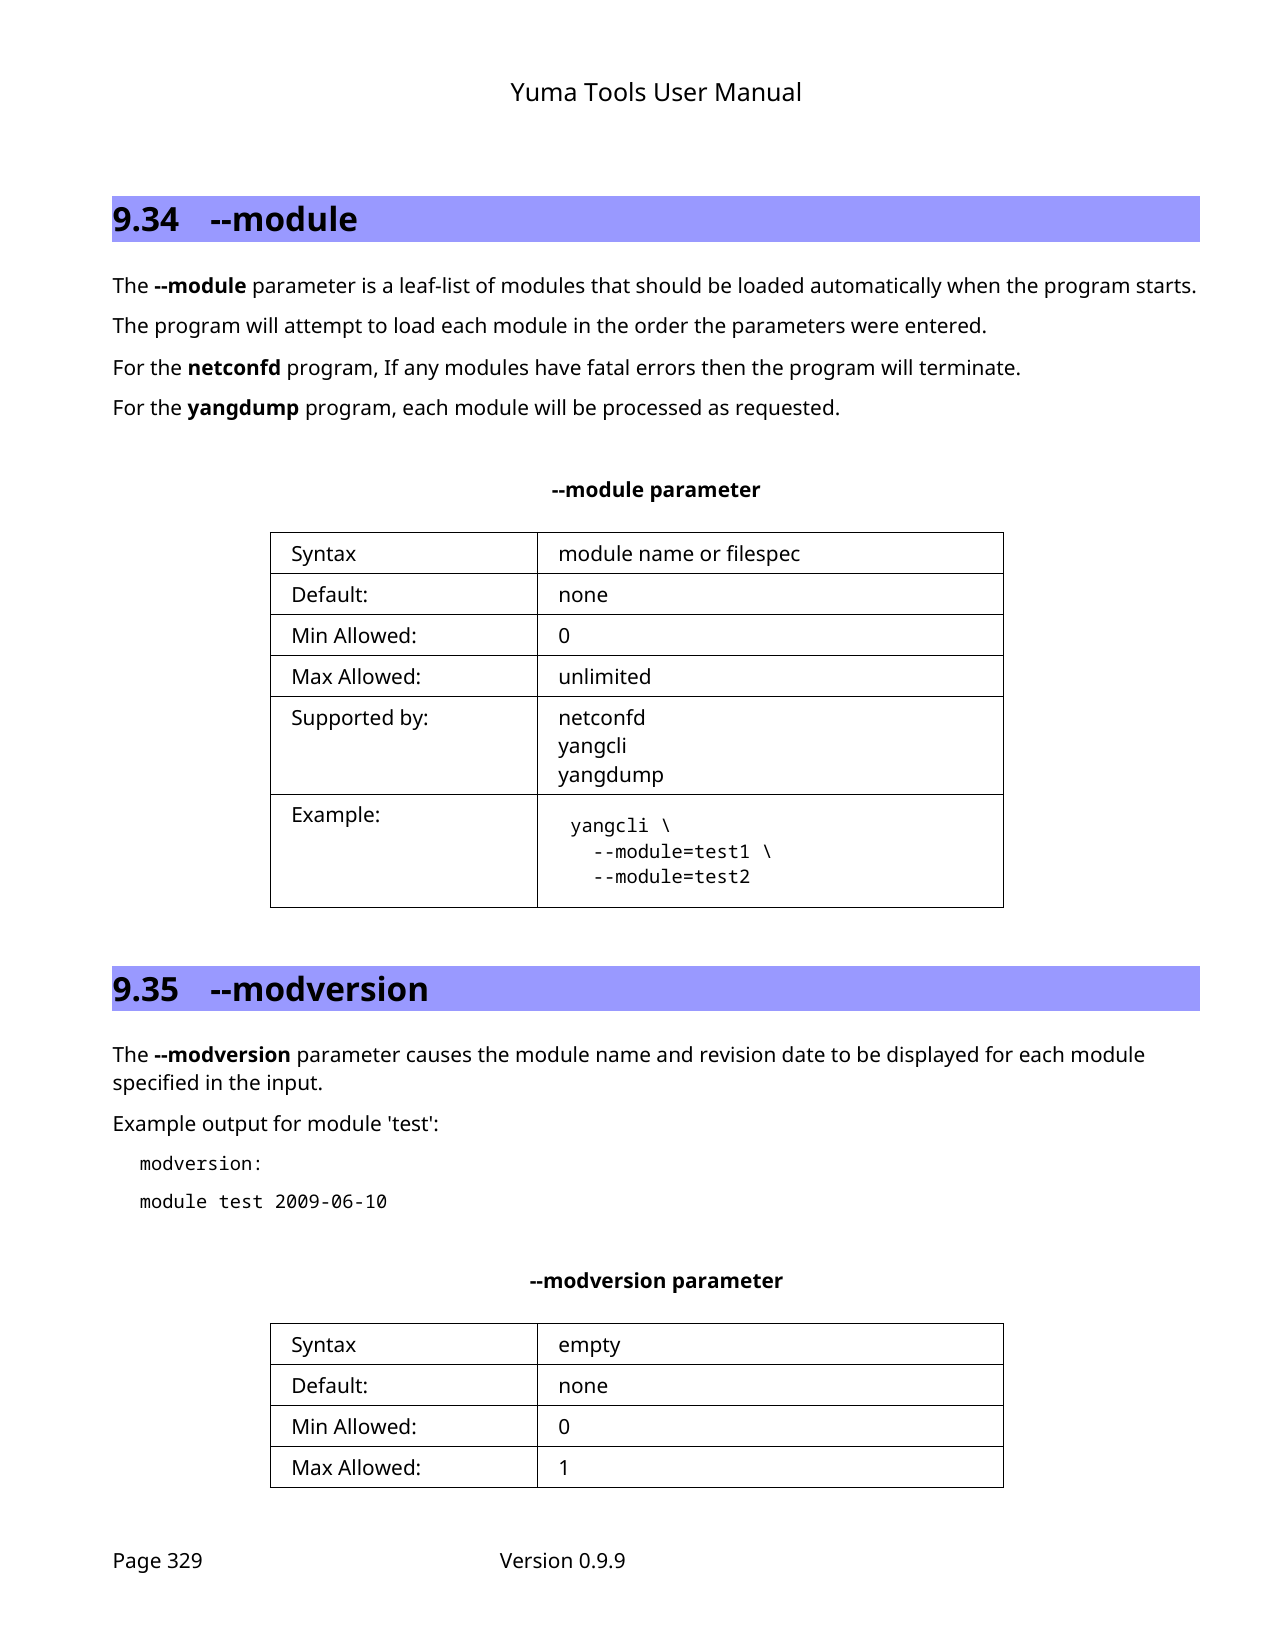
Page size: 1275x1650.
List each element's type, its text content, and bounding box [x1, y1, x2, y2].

text The --module parameter is a leaf-list of modules that should be loaded automatically when the program starts. [112, 271, 1200, 299]
table_cell 0 [538, 1406, 1003, 1446]
table_cell Max Allowed: [271, 656, 537, 696]
text The program will attempt to load each module in the order the parameters were entered. [112, 312, 1200, 340]
table_cell unlimited [538, 656, 1003, 696]
text The --modversion parameter causes the module name and revision date to be displayed for each module specified in the input. [112, 1040, 1200, 1097]
text For the netconfd program, If any modules have fatal errors then the program will terminate. [112, 353, 1200, 381]
table_cell Min Allowed: [271, 1406, 537, 1446]
table_cell Default: [271, 574, 537, 614]
table_header Syntax [271, 1324, 537, 1364]
text For the yangdump program, each module will be processed as requested. [112, 393, 1200, 422]
table_cell 1 [538, 1447, 1003, 1487]
table_cell Example: [271, 795, 537, 907]
subtitle --modversion [112, 966, 1200, 1011]
table_cell Default: [271, 1365, 537, 1405]
table_header module name or filespec [538, 533, 1003, 573]
text Example output for module 'test': [112, 1109, 1200, 1138]
table_cell 0 [538, 615, 1003, 655]
table_header empty [538, 1324, 1003, 1364]
text module test 2009-06-10 [139, 1188, 1200, 1213]
subtitle --modversion parameter [127, 1266, 1185, 1295]
table_header Syntax [271, 533, 537, 573]
text modversion: [139, 1150, 1200, 1176]
table_cell none [538, 1365, 1003, 1405]
table_cell netconfd yangcli yangdump [538, 697, 1003, 794]
table_cell Supported by: [271, 697, 537, 794]
subtitle --module parameter [127, 475, 1185, 504]
table_cell none [538, 574, 1003, 614]
table_cell Max Allowed: [271, 1447, 537, 1487]
subtitle --module [112, 196, 1200, 242]
table_cell yangcli \ --module=test1 \ --module=test2 [538, 795, 1003, 907]
table_cell Min Allowed: [271, 615, 537, 655]
